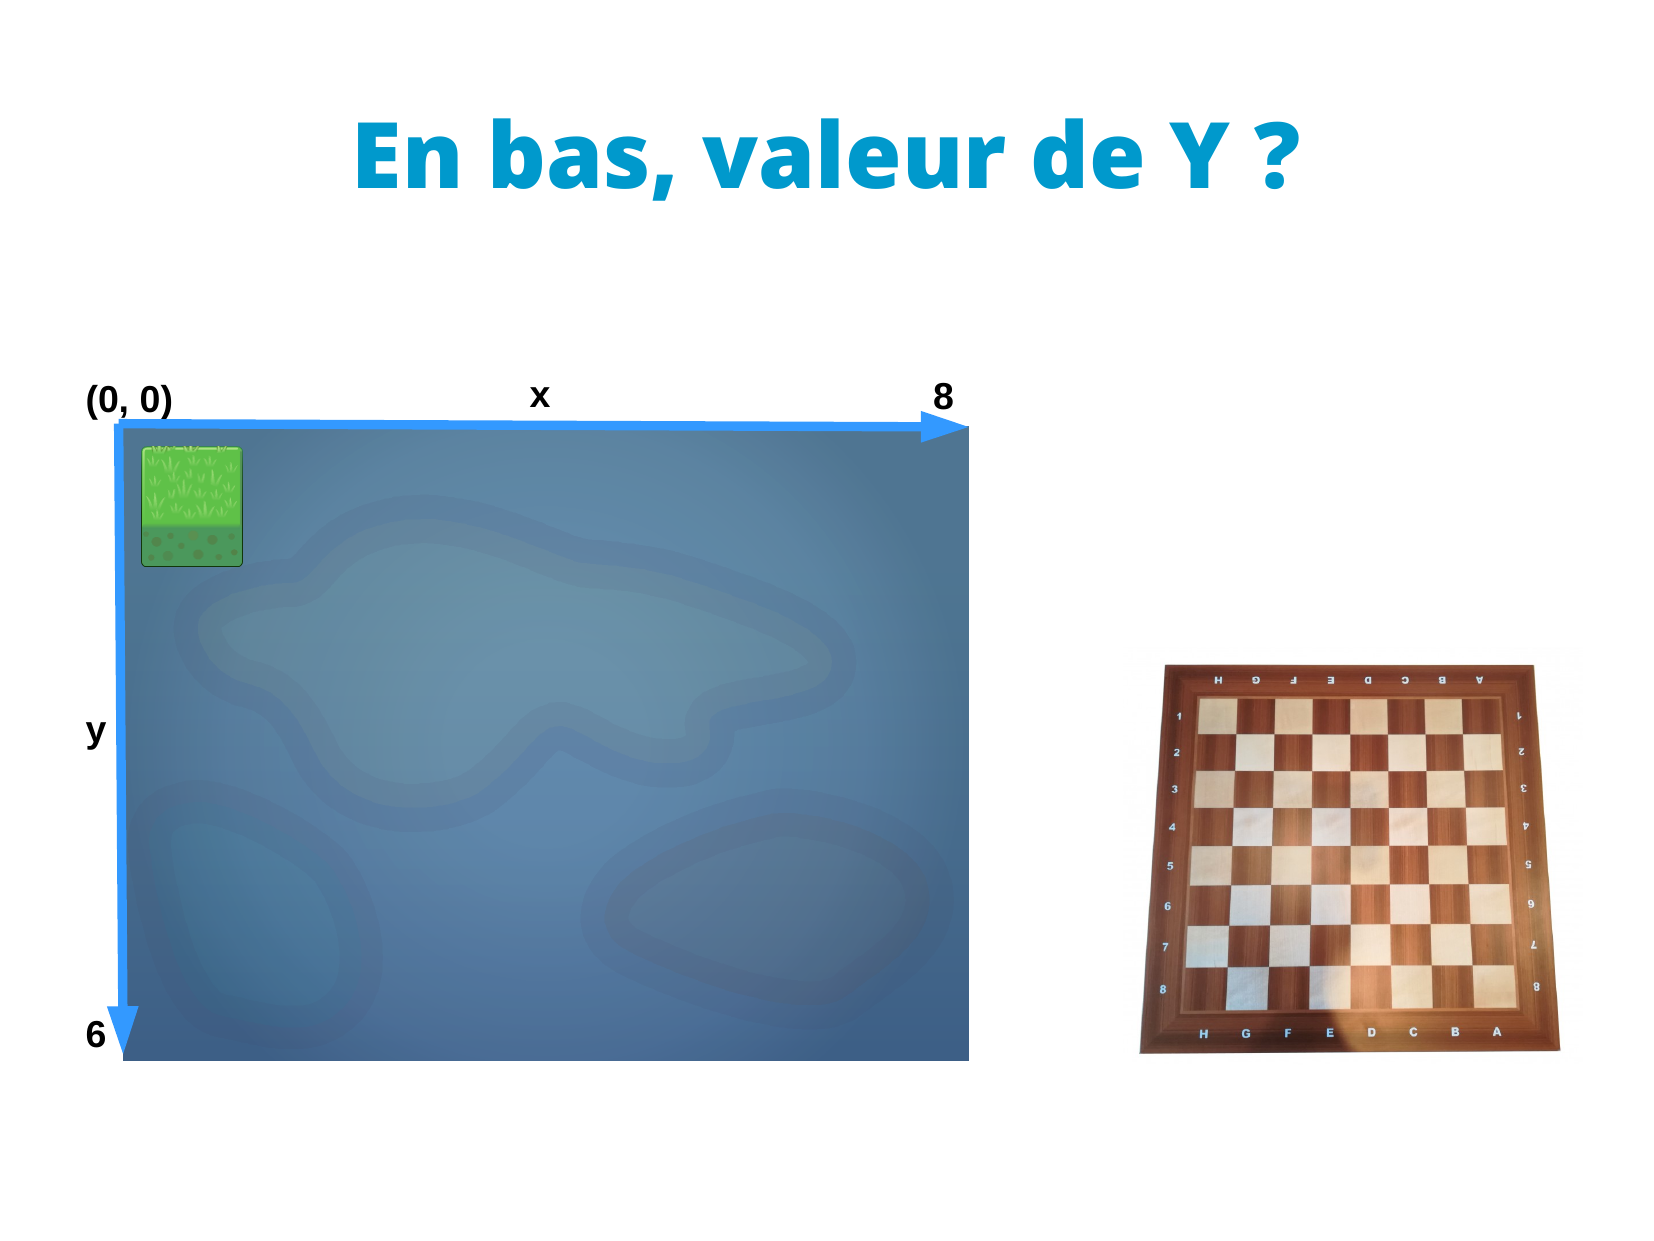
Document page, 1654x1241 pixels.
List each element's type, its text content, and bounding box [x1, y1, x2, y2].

text_box 8 [758, 368, 969, 426]
picture [1123, 625, 1583, 1085]
picture [124, 428, 969, 1061]
text_box (0, 0) [70, 371, 189, 470]
text_box x [514, 366, 554, 434]
text_box 6 [70, 1006, 148, 1063]
text_box y [70, 700, 110, 768]
title En bas, valeur de Y ? [82, 49, 1571, 257]
